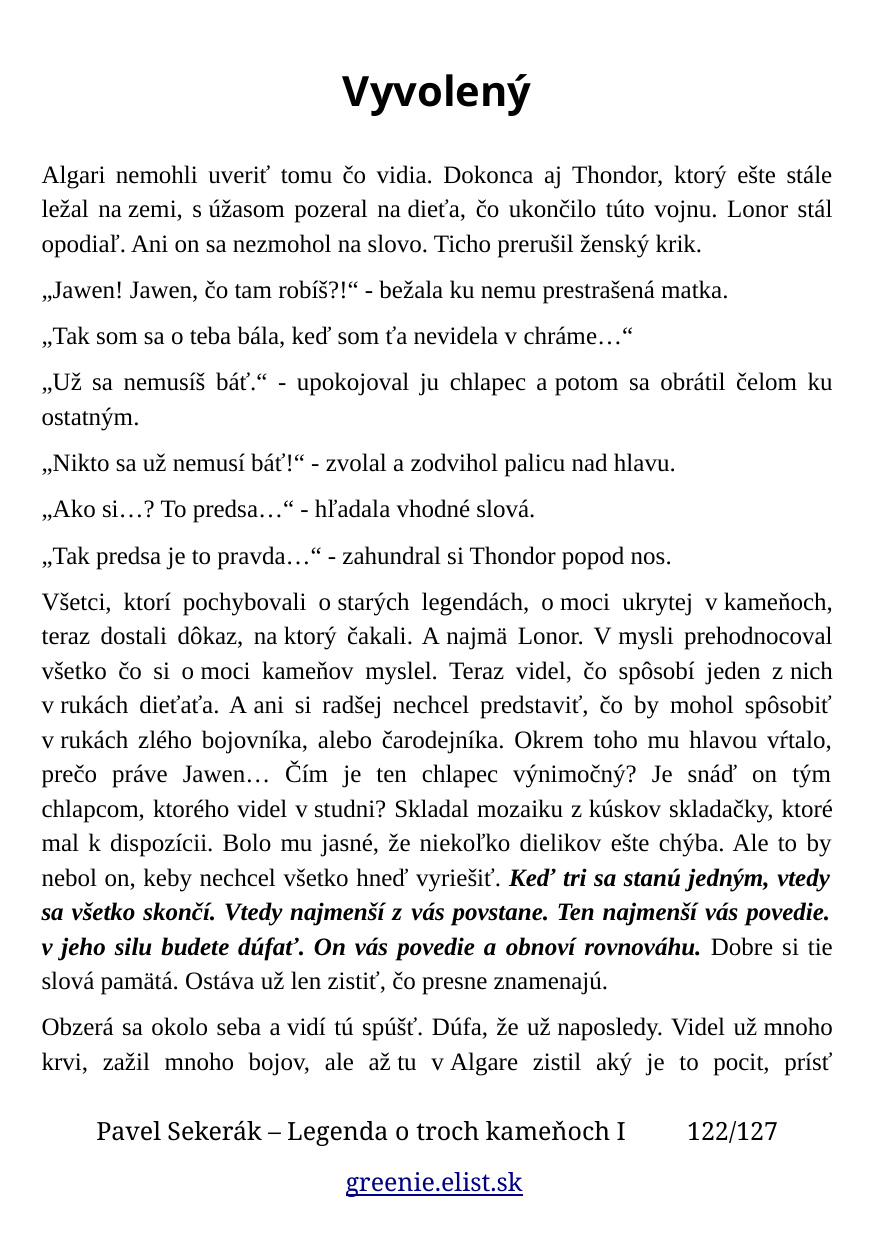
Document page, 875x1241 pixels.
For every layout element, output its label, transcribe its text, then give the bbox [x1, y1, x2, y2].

text „Nikto sa už nemusí báť!“ - zvolal a zodvihol palicu nad hlavu. [41, 448, 833, 477]
text „Už sa nemusíš báť.“ - upokojoval ju chlapec a potom sa obrátil čelom ku ostatným. [41, 367, 833, 431]
text „Jawen! Jawen, čo tam robíš?!“ - bežala ku nemu prestrašená matka. [41, 275, 833, 304]
text „Ako si…? To predsa…“ - hľadala vhodné slová. [41, 494, 833, 523]
text Všetci, ktorí pochybovali o starých legendách, o moci ukrytej v kameňoch, teraz dostali dôkaz, na ktorý čakali. A najmä Lonor. V mysli prehodnocoval všetko čo si o moci kameňov myslel. Teraz videl, čo spôsobí jeden z nich v rukách dieťaťa. A ani si radšej nechcel predstaviť, čo by mohol spôsobiť v rukách zlého bojovníka, alebo čarodejníka. Okrem toho mu hlavou vŕtalo, prečo práve Jawen… Čím je ten chlapec výnimočný? Je snáď on tým chlapcom, ktorého videl v studni? Skladal mozaiku z kúskov skladačky, ktoré mal k dispozícii. Bolo mu jasné, že niekoľko dielikov ešte chýba. Ale to by nebol on, keby nechcel všetko hneď vyriešiť. Keď tri sa stanú jedným, vtedy sa všetko skončí. Vtedy najmenší z vás povstane. Ten najmenší vás povedie. v jeho silu budete dúfať. On vás povedie a obnoví rovnováhu. Dobre si tie slová pamätá. Ostáva už len zistiť, čo presne znamenajú. [41, 587, 833, 995]
text „Tak predsa je to pravda…“ - zahundral si Thondor popod nos. [41, 541, 833, 569]
subtitle Vyvolený [41, 62, 833, 119]
text „Tak som sa o teba bála, keď som ťa nevidela v chráme…“ [41, 321, 833, 350]
text Obzerá sa okolo seba a vidí tú spúšť. Dúfa, že už naposledy. Videl už mnoho krvi, zažil mnoho bojov, ale až tu v Algare zistil aký je to pocit, prísť [41, 1012, 833, 1076]
text Algari nemohli uveriť tomu čo vidia. Dokonca aj Thondor, ktorý ešte stále ležal na zemi, s úžasom pozeral na dieťa, čo ukončilo túto vojnu. Lonor stál opodiaľ. Ani on sa nezmohol na slovo. Ticho prerušil ženský krik. [41, 160, 833, 257]
